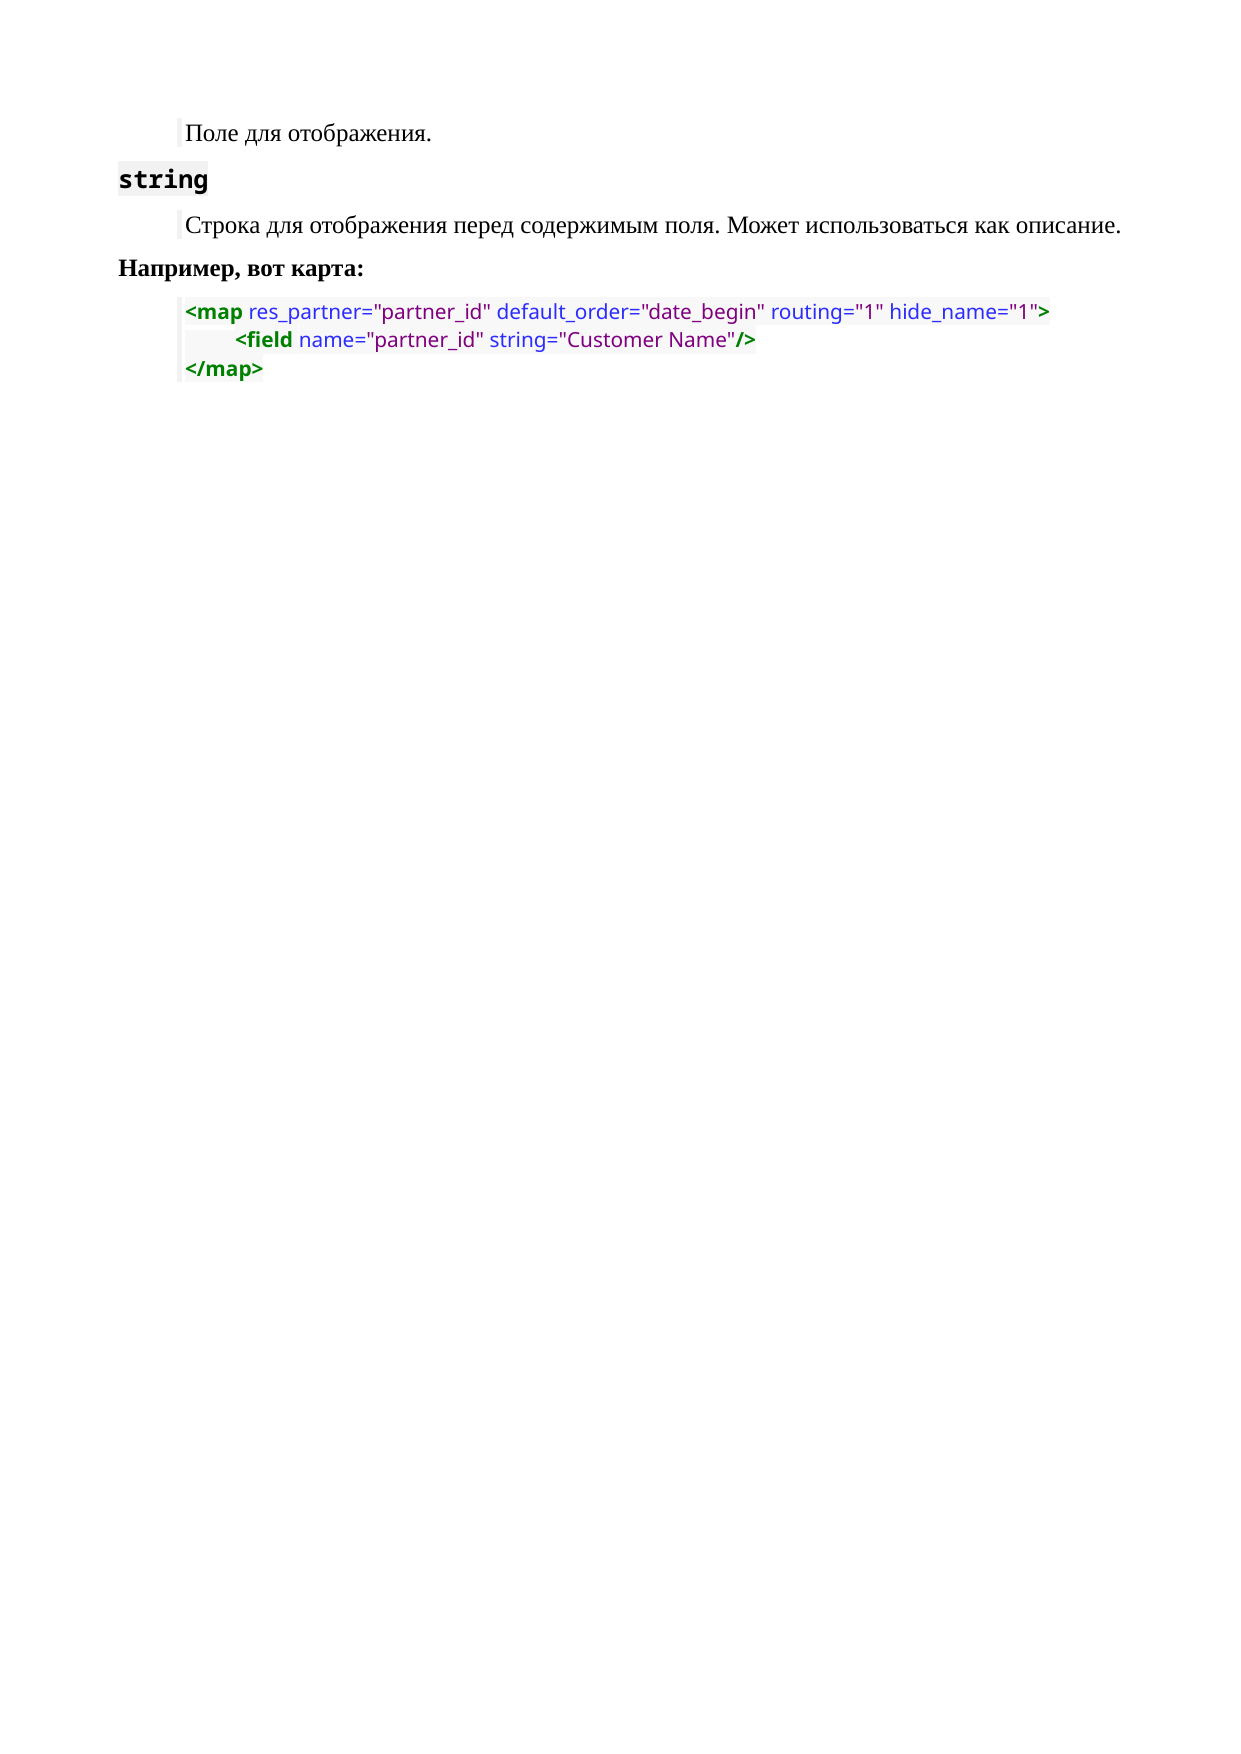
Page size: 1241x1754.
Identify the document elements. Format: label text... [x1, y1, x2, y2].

list Поле для отображения. [182, 118, 1122, 147]
subtitle Например, вот карта: [118, 253, 1122, 282]
text <map res_partner="partner_id" default_order="date_begin" routing="1" hide_name="1"> [182, 297, 1122, 325]
text </map> [182, 354, 1122, 382]
text <field name="partner_id" string="Customer Name"/> [182, 325, 1122, 354]
list Строка для отображения перед содержимым поля. Может использоваться как описание. [182, 210, 1122, 239]
subtitle string [118, 161, 1122, 196]
